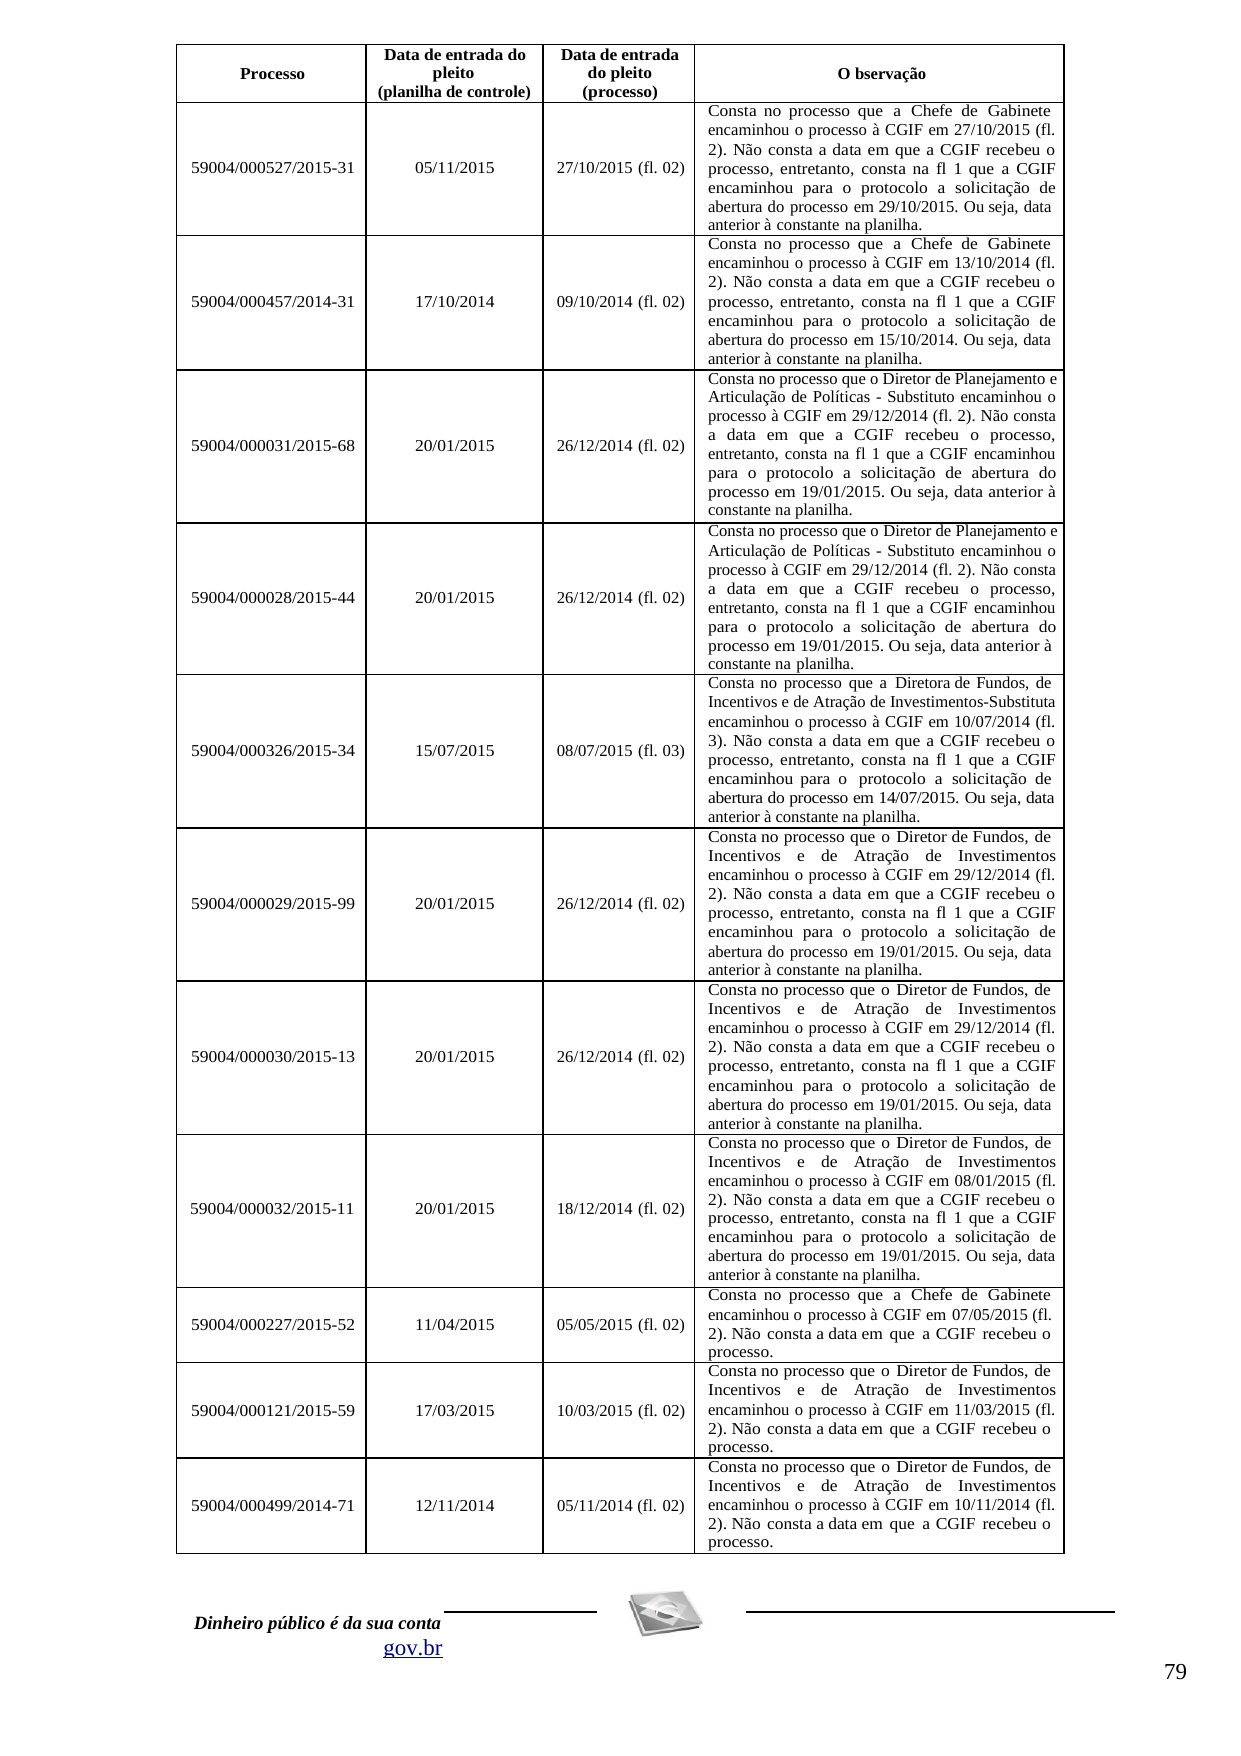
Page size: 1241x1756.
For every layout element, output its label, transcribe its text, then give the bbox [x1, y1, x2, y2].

table_cell Consta no processo que a Chefe de Gabinete encaminhou o processo à CGIF em 13/10/2014 (fl. 2). Não consta a data em que a CGIF recebeu o processo, entretanto, consta na fl 1 que a CGIF encaminhou para o protocolo a solicitação de abertura do processo em 15/10/2014. Ou seja, data anterior à constante na planilha. [695, 236, 1063, 369]
table_cell 18/12/2014 (fl. 02) [544, 1135, 694, 1287]
table_header Data de entrada do pleito (planilha de controle) [367, 45, 542, 102]
table_cell 10/03/2015 (fl. 02) [544, 1363, 694, 1457]
table_cell Consta no processo que o Diretor de Fundos, de Incentivos e de Atração de Investimentos encaminhou o processo à CGIF em 10/11/2014 (fl. 2). Não consta a data em que a CGIF recebeu o processo. [695, 1459, 1063, 1552]
table_cell 26/12/2014 (fl. 02) [544, 829, 694, 980]
table_cell 26/12/2014 (fl. 02) [544, 371, 694, 522]
table_cell 11/04/2015 [367, 1288, 542, 1362]
table_cell 05/11/2015 [367, 103, 542, 234]
table_cell 17/03/2015 [367, 1363, 542, 1457]
table_cell 59004/000029/2015-99 [177, 829, 365, 980]
table_header Data de entrada do pleito (processo) [544, 45, 694, 102]
table_cell 15/07/2015 [367, 675, 542, 827]
table_cell 12/11/2014 [367, 1459, 542, 1552]
table_cell 59004/000028/2015-44 [177, 524, 365, 674]
table_cell 59004/000030/2015-13 [177, 982, 365, 1133]
table_cell 26/12/2014 (fl. 02) [544, 524, 694, 674]
table_cell Consta no processo que a Chefe de Gabinete encaminhou o processo à CGIF em 27/10/2015 (fl. 2). Não consta a data em que a CGIF recebeu o processo, entretanto, consta na fl 1 que a CGIF encaminhou para o protocolo a solicitação de abertura do processo em 29/10/2015. Ou seja, data anterior à constante na planilha. [695, 103, 1063, 234]
table_cell 20/01/2015 [367, 371, 542, 522]
table_cell 27/10/2015 (fl. 02) [544, 103, 694, 234]
table_cell 26/12/2014 (fl. 02) [544, 982, 694, 1133]
table_cell 59004/000031/2015-68 [177, 371, 365, 522]
table_cell Consta no processo que a Diretora de Fundos, de Incentivos e de Atração de Investimentos-Substituta encaminhou o processo à CGIF em 10/07/2014 (fl. 3). Não consta a data em que a CGIF recebeu o processo, entretanto, consta na fl 1 que a CGIF encaminhou para o protocolo a solicitação de abertura do processo em 14/07/2015. Ou seja, data anterior à constante na planilha. [695, 675, 1063, 827]
table_cell 59004/000227/2015-52 [177, 1288, 365, 1362]
table_cell 59004/000457/2014-31 [177, 236, 365, 369]
table_cell 20/01/2015 [367, 982, 542, 1133]
table_cell 59004/000499/2014-71 [177, 1459, 365, 1552]
table_cell 05/05/2015 (fl. 02) [544, 1288, 694, 1362]
table_cell 17/10/2014 [367, 236, 542, 369]
table_cell 59004/000121/2015-59 [177, 1363, 365, 1457]
table_cell Consta no processo que o Diretor de Planejamento e Articulação de Políticas - Substituto encaminhou o processo à CGIF em 29/12/2014 (fl. 2). Não consta a data em que a CGIF recebeu o processo, entretanto, consta na fl 1 que a CGIF encaminhou para o protocolo a solicitação de abertura do processo em 19/01/2015. Ou seja, data anterior à constante na planilha. [695, 524, 1063, 674]
table_cell Consta no processo que o Diretor de Planejamento e Articulação de Políticas - Substituto encaminhou o processo à CGIF em 29/12/2014 (fl. 2). Não consta a data em que a CGIF recebeu o processo, entretanto, consta na fl 1 que a CGIF encaminhou para o protocolo a solicitação de abertura do processo em 19/01/2015. Ou seja, data anterior à constante na planilha. [695, 371, 1063, 522]
table_cell 08/07/2015 (fl. 03) [544, 675, 694, 827]
table_cell Consta no processo que o Diretor de Fundos, de Incentivos e de Atração de Investimentos encaminhou o processo à CGIF em 29/12/2014 (fl. 2). Não consta a data em que a CGIF recebeu o processo, entretanto, consta na fl 1 que a CGIF encaminhou para o protocolo a solicitação de abertura do processo em 19/01/2015. Ou seja, data anterior à constante na planilha. [695, 829, 1063, 980]
table_cell 20/01/2015 [367, 524, 542, 674]
table_cell Consta no processo que o Diretor de Fundos, de Incentivos e de Atração de Investimentos encaminhou o processo à CGIF em 29/12/2014 (fl. 2). Não consta a data em que a CGIF recebeu o processo, entretanto, consta na fl 1 que a CGIF encaminhou para o protocolo a solicitação de abertura do processo em 19/01/2015. Ou seja, data anterior à constante na planilha. [695, 982, 1063, 1133]
table_cell 59004/000527/2015-31 [177, 103, 365, 234]
table_cell Consta no processo que o Diretor de Fundos, de Incentivos e de Atração de Investimentos encaminhou o processo à CGIF em 11/03/2015 (fl. 2). Não consta a data em que a CGIF recebeu o processo. [695, 1363, 1063, 1457]
table_cell Consta no processo que a Chefe de Gabinete encaminhou o processo à CGIF em 07/05/2015 (fl. 2). Não consta a data em que a CGIF recebeu o processo. [695, 1288, 1063, 1362]
table_cell 20/01/2015 [367, 829, 542, 980]
table_header Processo [177, 45, 365, 102]
table_cell 59004/000326/2015-34 [177, 675, 365, 827]
table_cell 05/11/2014 (fl. 02) [544, 1459, 694, 1552]
table_cell 09/10/2014 (fl. 02) [544, 236, 694, 369]
table_cell Consta no processo que o Diretor de Fundos, de Incentivos e de Atração de Investimentos encaminhou o processo à CGIF em 08/01/2015 (fl. 2). Não consta a data em que a CGIF recebeu o processo, entretanto, consta na fl 1 que a CGIF encaminhou para o protocolo a solicitação de abertura do processo em 19/01/2015. Ou seja, data anterior à constante na planilha. [695, 1135, 1063, 1287]
table_cell 59004/000032/2015-11 [177, 1135, 365, 1287]
table_cell 20/01/2015 [367, 1135, 542, 1287]
table_header O bservação [695, 45, 1063, 102]
